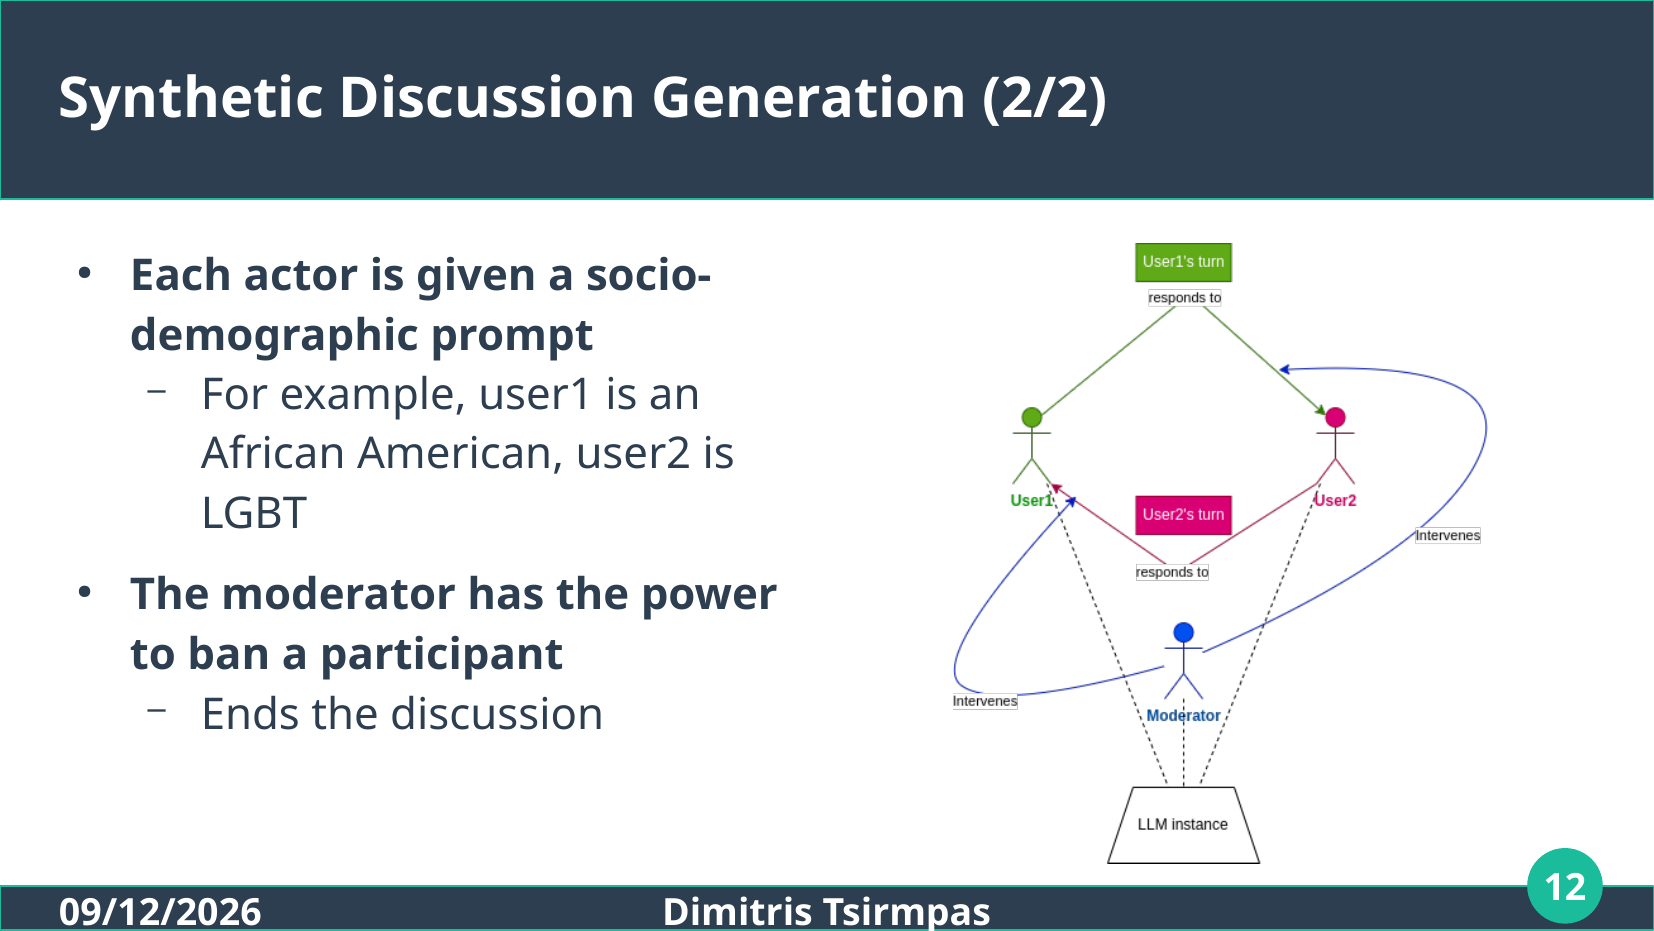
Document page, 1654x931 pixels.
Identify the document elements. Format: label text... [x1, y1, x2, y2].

list Each actor is given a socio-demographic prompt For example, user1 is an African American, user2 is LGBT The moderator has the power to ban a participant Ends the discussion [59, 243, 809, 864]
picture [953, 243, 1488, 864]
title Synthetic Discussion Generation (2/2) [59, 37, 1595, 155]
